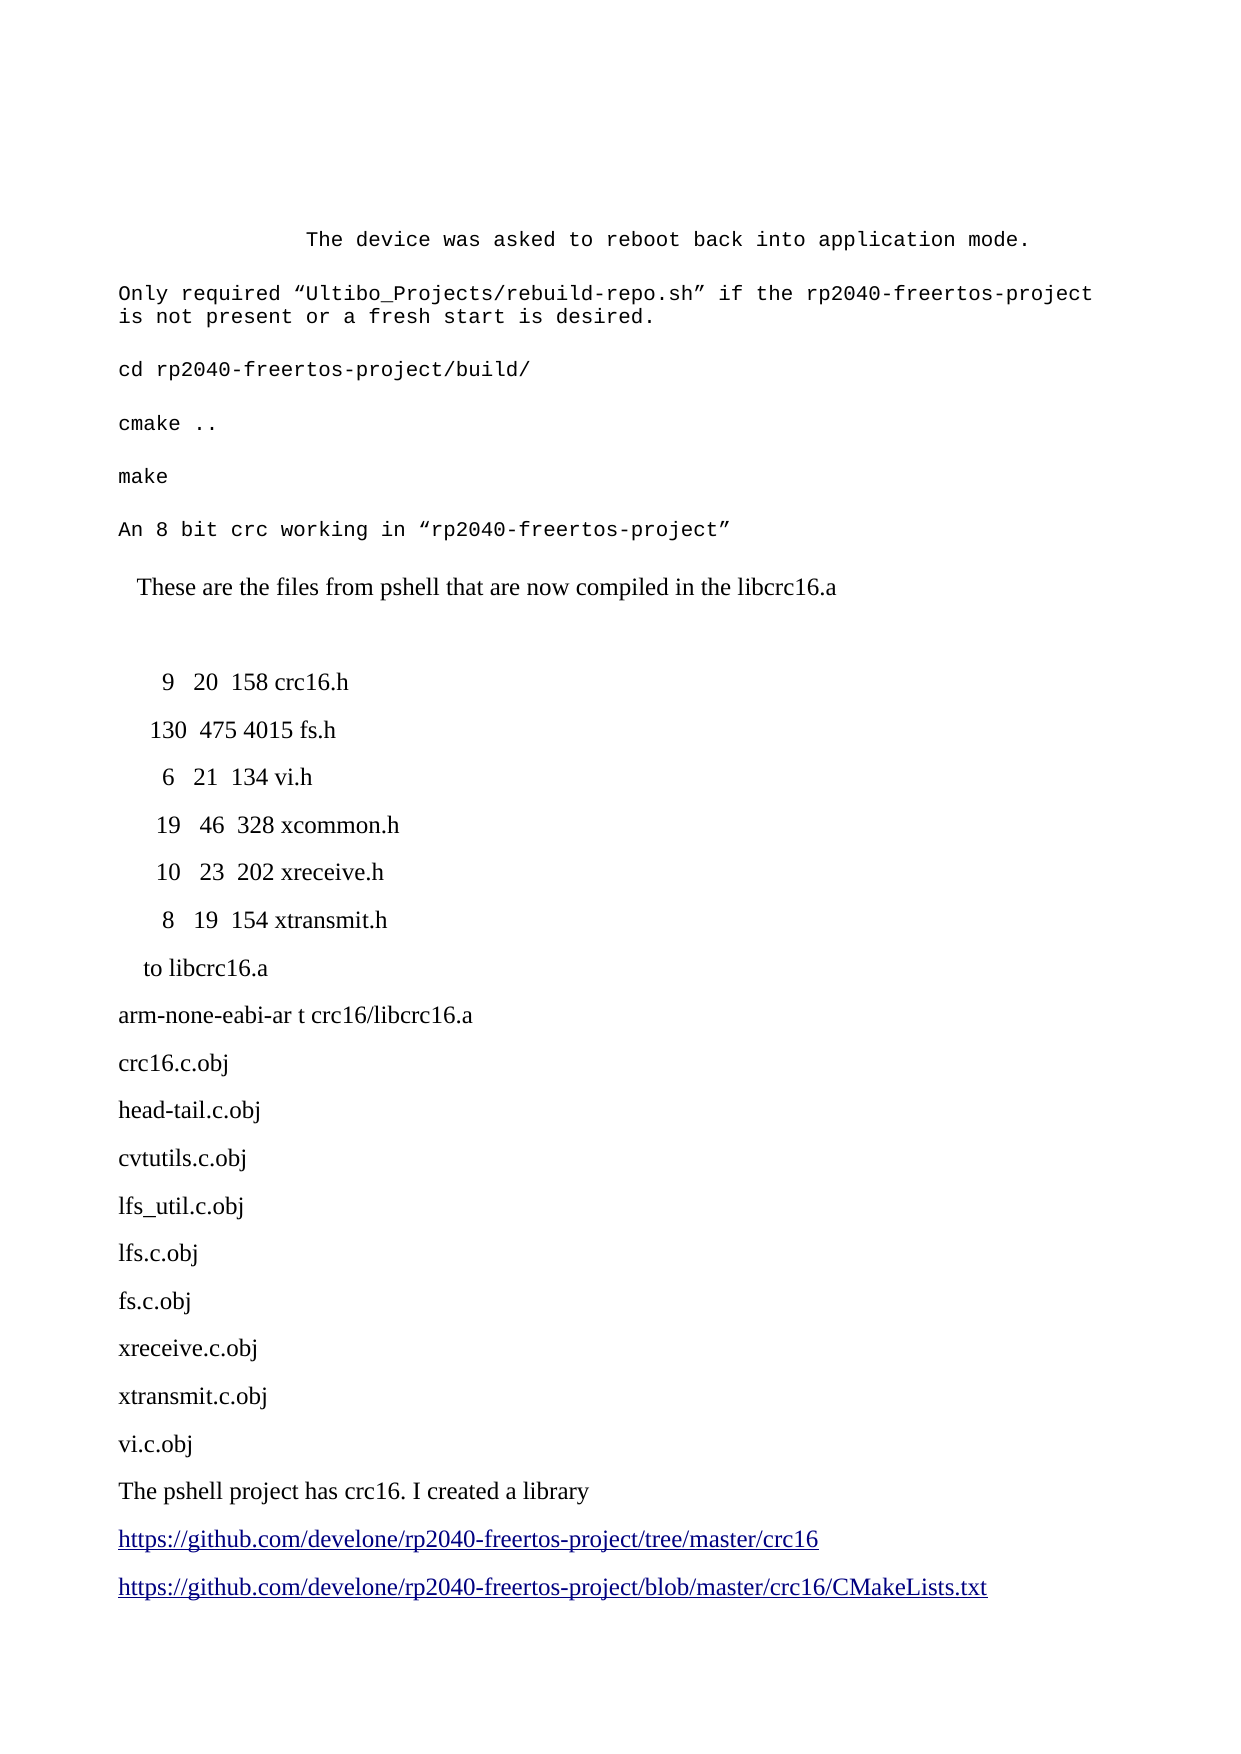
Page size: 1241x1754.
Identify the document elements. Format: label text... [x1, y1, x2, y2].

text Only required “Ultibo_Projects/rebuild-repo.sh” if the rp2040-freertos-project is not present or a fresh start is desired. [118, 283, 1122, 330]
text fs.c.obj [118, 1286, 1122, 1315]
text 19 46 328 xcommon.h [118, 810, 1122, 839]
text lfs_util.c.obj [118, 1191, 1122, 1219]
text https://github.com/develone/rp2040-freertos-project/blob/master/crc16/CMakeLists.txt [118, 1572, 1122, 1600]
text xreceive.c.obj [118, 1333, 1122, 1362]
text 6 21 134 vi.h [118, 762, 1122, 791]
text cvtutils.c.obj [118, 1143, 1122, 1172]
text These are the files from pshell that are now compiled in the libcrc16.a [118, 572, 1122, 601]
text lfs.c.obj [118, 1238, 1122, 1267]
text The pshell project has crc16. I created a library [118, 1476, 1122, 1505]
text An 8 bit crc working in “rp2040-freertos-project” [118, 519, 1122, 542]
text cd rp2040-freertos-project/build/ [118, 359, 1122, 383]
text https://github.com/develone/rp2040-freertos-project/tree/master/crc16 [118, 1524, 1122, 1553]
text 130 475 4015 fs.h [118, 715, 1122, 743]
text head-tail.c.obj [118, 1096, 1122, 1124]
text cmake .. [118, 412, 1122, 436]
text to libcrc16.a [118, 953, 1122, 981]
text crc16.c.obj [118, 1048, 1122, 1077]
text 10 23 202 xreceive.h [118, 857, 1122, 886]
text vi.c.obj [118, 1429, 1122, 1457]
text make [118, 466, 1122, 489]
text arm-none-eabi-ar t crc16/libcrc16.a [118, 1000, 1122, 1029]
text The device was asked to reboot back into application mode. [118, 229, 1122, 253]
text 9 20 158 crc16.h [118, 667, 1122, 696]
text 8 19 154 xtransmit.h [118, 905, 1122, 934]
text xtransmit.c.obj [118, 1381, 1122, 1410]
